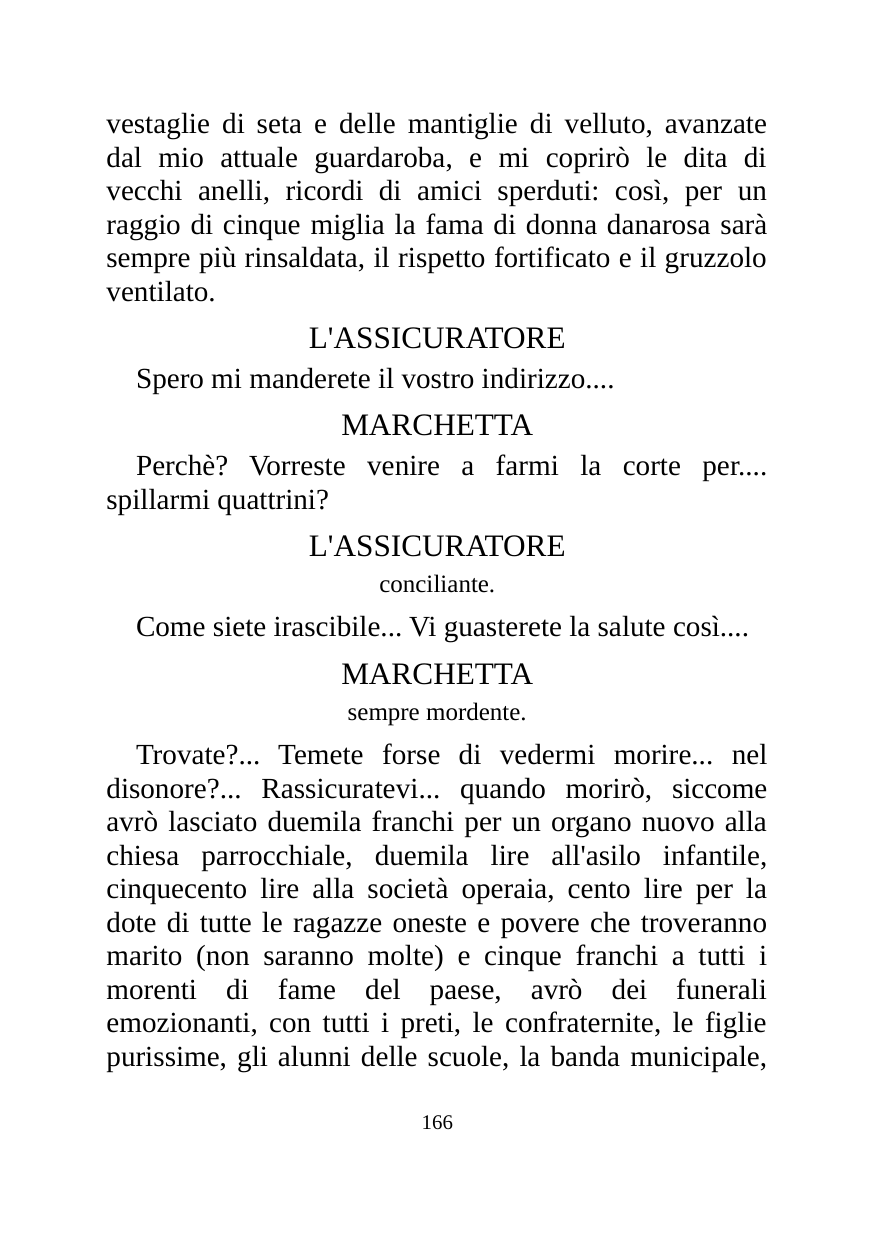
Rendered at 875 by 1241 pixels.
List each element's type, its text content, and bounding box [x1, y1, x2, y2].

text L'ASSICURATORE [106, 527, 768, 563]
text Come siete irascibile... Vi guasterete la salute così.... [106, 609, 768, 643]
text L'ASSICURATORE [106, 319, 768, 355]
text sempre mordente. [106, 697, 768, 726]
text Trovate?... Temete forse di vedermi morire... nel disonore?... Rassicuratevi... quando morirò, siccome avrò lasciato duemila franchi per un organo nuovo alla chiesa parrocchiale, duemila lire all'asilo infantile, cinquecento lire alla società operaia, cento lire per la dote di tutte le ragazze oneste e povere che troveranno marito (non saranno molte) e cinque franchi a tutti i morenti di fame del paese, avrò dei funerali emozionanti, con tutti i preti, le confraternite, le figlie purissime, gli alunni delle scuole, la banda municipale, [106, 737, 768, 1073]
text MARCHETTA [106, 655, 768, 691]
text vestaglie di seta e delle mantiglie di velluto, avanzate dal mio attuale guardaroba, e mi coprirò le dita di vecchi anelli, ricordi di amici sperduti: così, per un raggio di cinque miglia la fama di donna danarosa sarà sempre più rinsaldata, il rispetto fortificato e il gruzzolo ventilato. [106, 106, 768, 307]
text MARCHETTA [106, 406, 768, 442]
text Spero mi manderete il vostro indirizzo.... [106, 361, 768, 395]
text conciliante. [106, 569, 768, 598]
text Perchè? Vorreste venire a farmi la corte per.... spillarmi quattrini? [106, 448, 768, 515]
